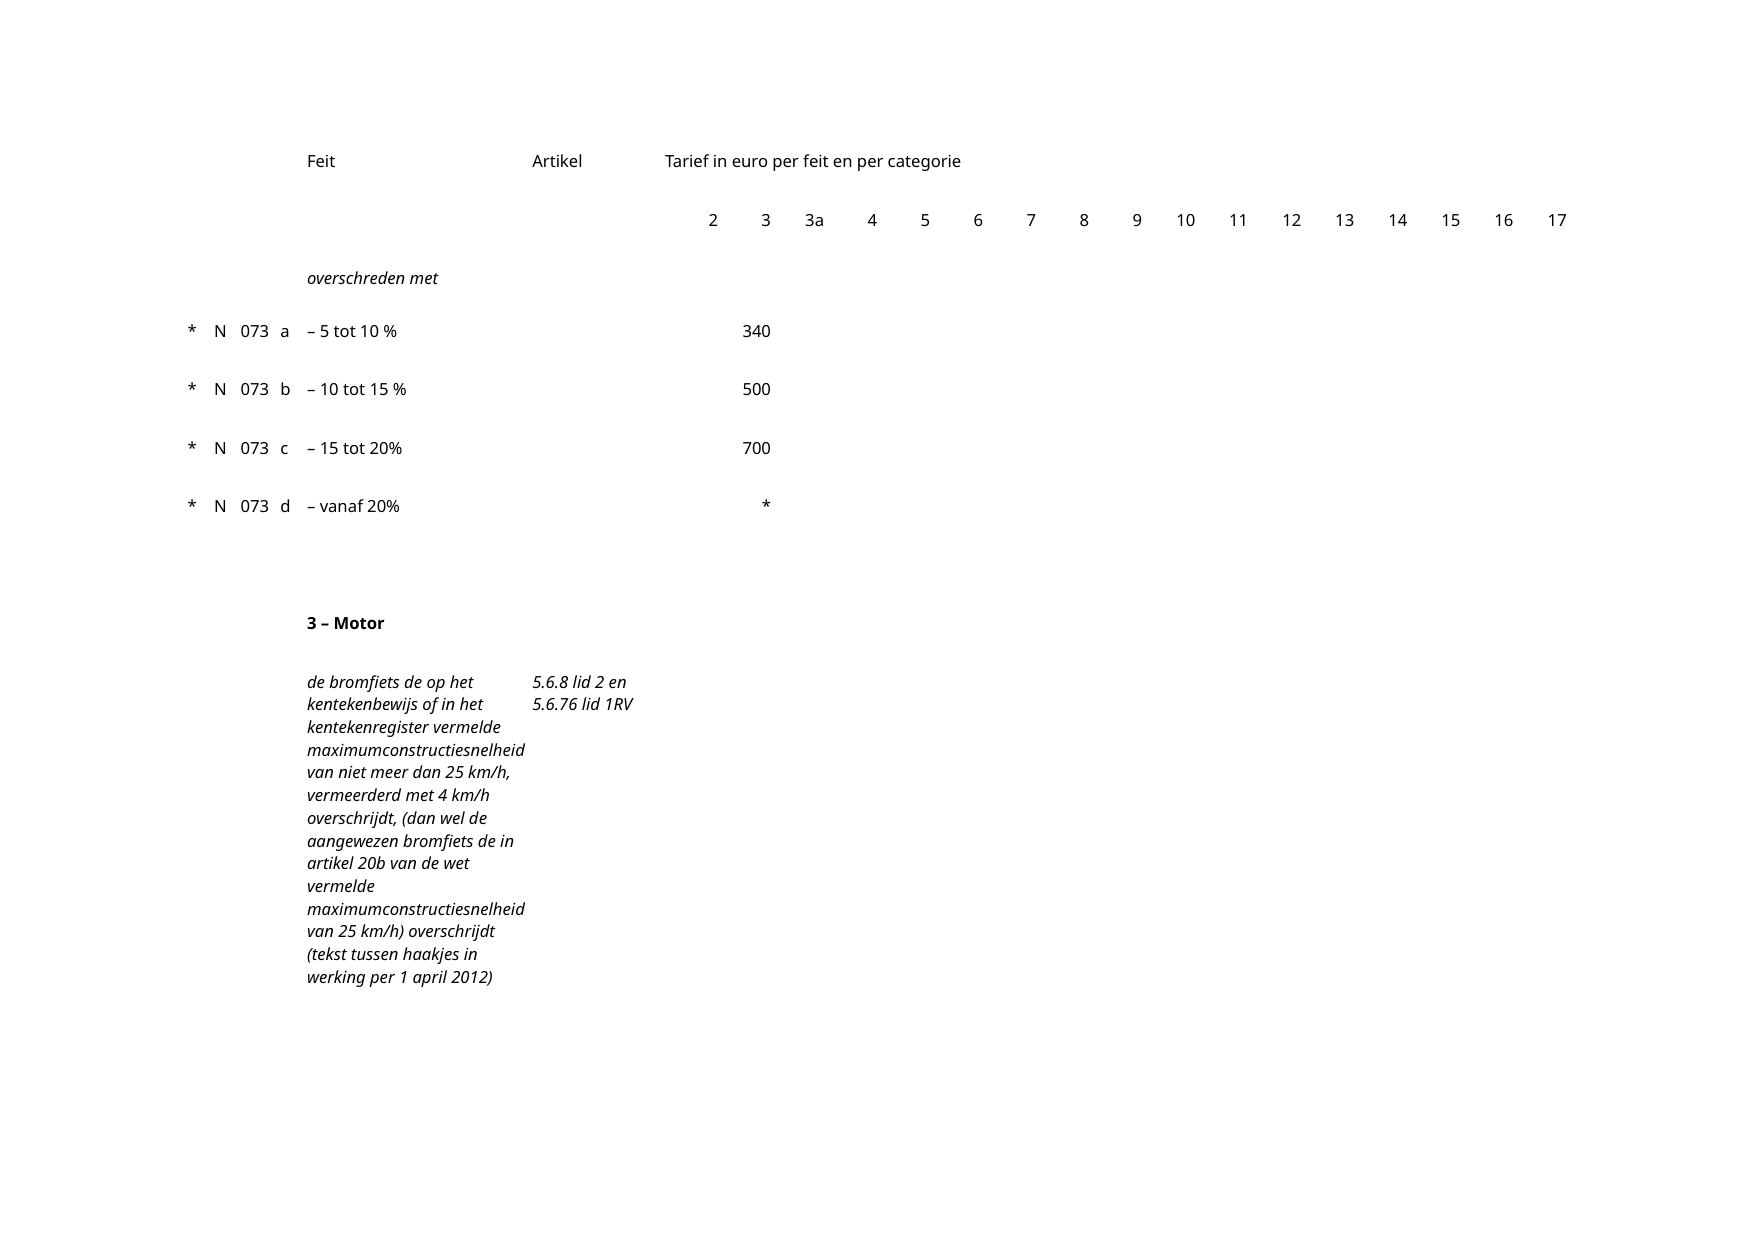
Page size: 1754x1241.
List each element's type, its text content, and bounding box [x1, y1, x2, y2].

table_cell [1089, 553, 1142, 612]
table_cell * [188, 495, 214, 553]
table_cell a [280, 320, 307, 378]
table_cell [1354, 612, 1407, 670]
table_header [188, 150, 214, 208]
table_cell N [214, 320, 240, 378]
table_cell 8 [1036, 209, 1089, 267]
table_cell [240, 612, 280, 670]
table_cell [1089, 670, 1142, 1018]
table_cell [1248, 612, 1301, 670]
table_cell [240, 267, 280, 319]
table_cell [188, 553, 214, 612]
table_cell [1036, 495, 1089, 553]
table_cell [930, 267, 983, 319]
table_cell [214, 670, 240, 1018]
table_cell 073 [240, 378, 280, 436]
table_cell 073 [240, 320, 280, 378]
table_cell [877, 495, 930, 553]
table_cell [1036, 378, 1089, 436]
table_cell [1513, 670, 1566, 1018]
table_cell [532, 267, 665, 319]
table_cell [665, 320, 718, 378]
table_header Feit [307, 150, 532, 208]
table_cell [1301, 612, 1354, 670]
table_cell [1301, 495, 1354, 553]
table_cell [1407, 320, 1460, 378]
table_header Tarief in euro per feit en per categorie [665, 150, 1566, 208]
table_cell [1460, 436, 1513, 495]
table_cell [1354, 670, 1407, 1018]
table_cell * [718, 495, 771, 553]
table_cell [983, 670, 1036, 1018]
table_cell de bromfiets de op het kentekenbewijs of in het kentekenregister vermelde maximumconstructiesnelheid van niet meer dan 25 km/h, vermeerderd met 4 km/h overschrijdt, (dan wel de aangewezen bromfiets de in artikel 20b van de wet vermelde maximumconstructiesnelheid van 25 km/h) overschrijdt (tekst tussen haakjes in werking per 1 april 2012) [307, 670, 532, 1018]
table_cell [824, 320, 877, 378]
table_cell [1036, 612, 1089, 670]
table_cell [771, 670, 824, 1018]
table_cell [665, 267, 718, 319]
table_cell [532, 209, 665, 267]
table_cell [1036, 320, 1089, 378]
table_cell [532, 436, 665, 495]
table_cell overschreden met [307, 267, 532, 319]
table_cell [718, 267, 771, 319]
table_cell [665, 612, 718, 670]
table_cell 2 [665, 209, 718, 267]
table_cell [1513, 495, 1566, 553]
table_cell [824, 495, 877, 553]
table_cell [1195, 553, 1248, 612]
table_cell 5 [877, 209, 930, 267]
table_cell [983, 267, 1036, 319]
table_cell 340 [718, 320, 771, 378]
table_cell 12 [1248, 209, 1301, 267]
table_cell [824, 553, 877, 612]
table_cell [532, 378, 665, 436]
table_cell [665, 378, 718, 436]
table_cell [718, 670, 771, 1018]
table_cell [1089, 267, 1142, 319]
table_cell [307, 553, 532, 612]
table_cell – vanaf 20% [307, 495, 532, 553]
table_cell c [280, 436, 307, 495]
table_cell [930, 320, 983, 378]
table_cell [1513, 553, 1566, 612]
table_cell [188, 670, 214, 1018]
table_cell [877, 553, 930, 612]
table_cell [983, 553, 1036, 612]
table_cell 3a [771, 209, 824, 267]
table_cell [877, 670, 930, 1018]
table_cell [1301, 553, 1354, 612]
table_cell [1248, 320, 1301, 378]
table_cell [983, 378, 1036, 436]
table_cell [1354, 553, 1407, 612]
table_cell 9 [1089, 209, 1142, 267]
table_cell [1089, 612, 1142, 670]
table_cell [1460, 495, 1513, 553]
table_cell [188, 612, 214, 670]
table_cell N [214, 495, 240, 553]
table_cell [665, 553, 718, 612]
table_cell 073 [240, 495, 280, 553]
table_cell [1354, 320, 1407, 378]
table_cell [1301, 436, 1354, 495]
table_cell [1301, 320, 1354, 378]
table_cell N [214, 436, 240, 495]
table_cell [983, 612, 1036, 670]
table_cell – 15 tot 20% [307, 436, 532, 495]
table_cell [1513, 436, 1566, 495]
table_cell 13 [1301, 209, 1354, 267]
table_cell [665, 670, 718, 1018]
table_cell [214, 267, 240, 319]
table_cell [665, 436, 718, 495]
table_cell * [188, 320, 214, 378]
table_cell [718, 612, 771, 670]
table_cell [877, 436, 930, 495]
table_cell [824, 436, 877, 495]
table_cell 3 [718, 209, 771, 267]
table_cell [824, 267, 877, 319]
table_cell [1248, 670, 1301, 1018]
table_cell [1036, 553, 1089, 612]
table_cell [1036, 267, 1089, 319]
table_cell [771, 320, 824, 378]
table_cell [983, 436, 1036, 495]
table_cell [1460, 670, 1513, 1018]
table_cell [1142, 436, 1195, 495]
table_cell [1407, 670, 1460, 1018]
table_cell [930, 612, 983, 670]
table_cell – 5 tot 10 % [307, 320, 532, 378]
table_cell [280, 612, 307, 670]
table_cell [1142, 553, 1195, 612]
table_cell [240, 670, 280, 1018]
table_cell [188, 209, 214, 267]
table_cell [1089, 436, 1142, 495]
table_cell 14 [1354, 209, 1407, 267]
table_cell 700 [718, 436, 771, 495]
table_cell [1407, 378, 1460, 436]
table_cell [1248, 378, 1301, 436]
table_cell [877, 378, 930, 436]
table_cell * [188, 378, 214, 436]
table_cell [1036, 670, 1089, 1018]
table_cell d [280, 495, 307, 553]
table_cell [1460, 553, 1513, 612]
table_cell [1301, 378, 1354, 436]
table_cell [771, 267, 824, 319]
table_cell [1142, 612, 1195, 670]
table_cell 3 – Motor [307, 612, 532, 670]
table_cell [1195, 378, 1248, 436]
table_cell [532, 320, 665, 378]
table_cell [1407, 612, 1460, 670]
table_cell [1301, 267, 1354, 319]
table_cell [1036, 436, 1089, 495]
table_cell [1248, 495, 1301, 553]
table_cell [1142, 495, 1195, 553]
table_cell 7 [983, 209, 1036, 267]
table_cell [280, 553, 307, 612]
table_cell 4 [824, 209, 877, 267]
table_cell [1142, 378, 1195, 436]
table_cell [1248, 553, 1301, 612]
table_cell [983, 320, 1036, 378]
table_cell [1195, 267, 1248, 319]
table_cell [1513, 320, 1566, 378]
table_cell [1407, 436, 1460, 495]
table_cell [1142, 670, 1195, 1018]
table_cell [1354, 267, 1407, 319]
table_cell [1089, 378, 1142, 436]
table_cell [188, 267, 214, 319]
table_cell [280, 670, 307, 1018]
table_cell [771, 553, 824, 612]
table_cell [280, 209, 307, 267]
table_cell 6 [930, 209, 983, 267]
table_cell 10 [1142, 209, 1195, 267]
table_cell [214, 612, 240, 670]
table_cell [771, 436, 824, 495]
table_cell [824, 670, 877, 1018]
table_cell [665, 495, 718, 553]
table_cell [1460, 612, 1513, 670]
table_cell [240, 553, 280, 612]
table_cell [1513, 378, 1566, 436]
table_header [240, 150, 280, 208]
table_cell [214, 553, 240, 612]
table_cell [930, 670, 983, 1018]
table_cell [877, 320, 930, 378]
table_cell [1195, 320, 1248, 378]
table_cell [877, 267, 930, 319]
table_cell [930, 436, 983, 495]
table_cell [1301, 670, 1354, 1018]
table_cell N [214, 378, 240, 436]
table_header [280, 150, 307, 208]
table_cell [718, 553, 771, 612]
table_cell [877, 612, 930, 670]
table_cell 500 [718, 378, 771, 436]
table_cell 15 [1407, 209, 1460, 267]
table_cell [1513, 612, 1566, 670]
table_cell [214, 209, 240, 267]
table_cell [1354, 495, 1407, 553]
table_cell [983, 495, 1036, 553]
table_cell [1089, 495, 1142, 553]
table_cell [1248, 436, 1301, 495]
table_cell * [188, 436, 214, 495]
table_cell 16 [1460, 209, 1513, 267]
table_cell [1407, 553, 1460, 612]
table_cell [1460, 267, 1513, 319]
table_cell [1248, 267, 1301, 319]
table_cell 073 [240, 436, 280, 495]
table_cell [930, 553, 983, 612]
table_cell [1460, 320, 1513, 378]
table_cell [1407, 267, 1460, 319]
table_cell [824, 612, 877, 670]
table_cell 5.6.8 lid 2 en 5.6.76 lid 1RV [532, 670, 665, 1018]
table_cell [1513, 267, 1566, 319]
table_cell [930, 378, 983, 436]
table_cell [771, 612, 824, 670]
table_cell [930, 495, 983, 553]
table_cell [307, 209, 532, 267]
table_cell [1195, 670, 1248, 1018]
table_cell [532, 495, 665, 553]
table_cell [1354, 378, 1407, 436]
table_cell [1142, 267, 1195, 319]
table_cell [1195, 436, 1248, 495]
table_cell [771, 495, 824, 553]
table_cell [1407, 495, 1460, 553]
table_cell [1195, 495, 1248, 553]
table_header Artikel [532, 150, 665, 208]
table_cell [771, 378, 824, 436]
table_cell [240, 209, 280, 267]
table_cell 17 [1513, 209, 1566, 267]
table_cell [532, 553, 665, 612]
table_cell b [280, 378, 307, 436]
table_cell [824, 378, 877, 436]
table_cell [1089, 320, 1142, 378]
table_cell [1354, 436, 1407, 495]
table_cell [1142, 320, 1195, 378]
table_cell 11 [1195, 209, 1248, 267]
table_cell – 10 tot 15 % [307, 378, 532, 436]
table_header [214, 150, 240, 208]
table_cell [532, 612, 665, 670]
table_cell [1460, 378, 1513, 436]
table_cell [1195, 612, 1248, 670]
table_cell [280, 267, 307, 319]
